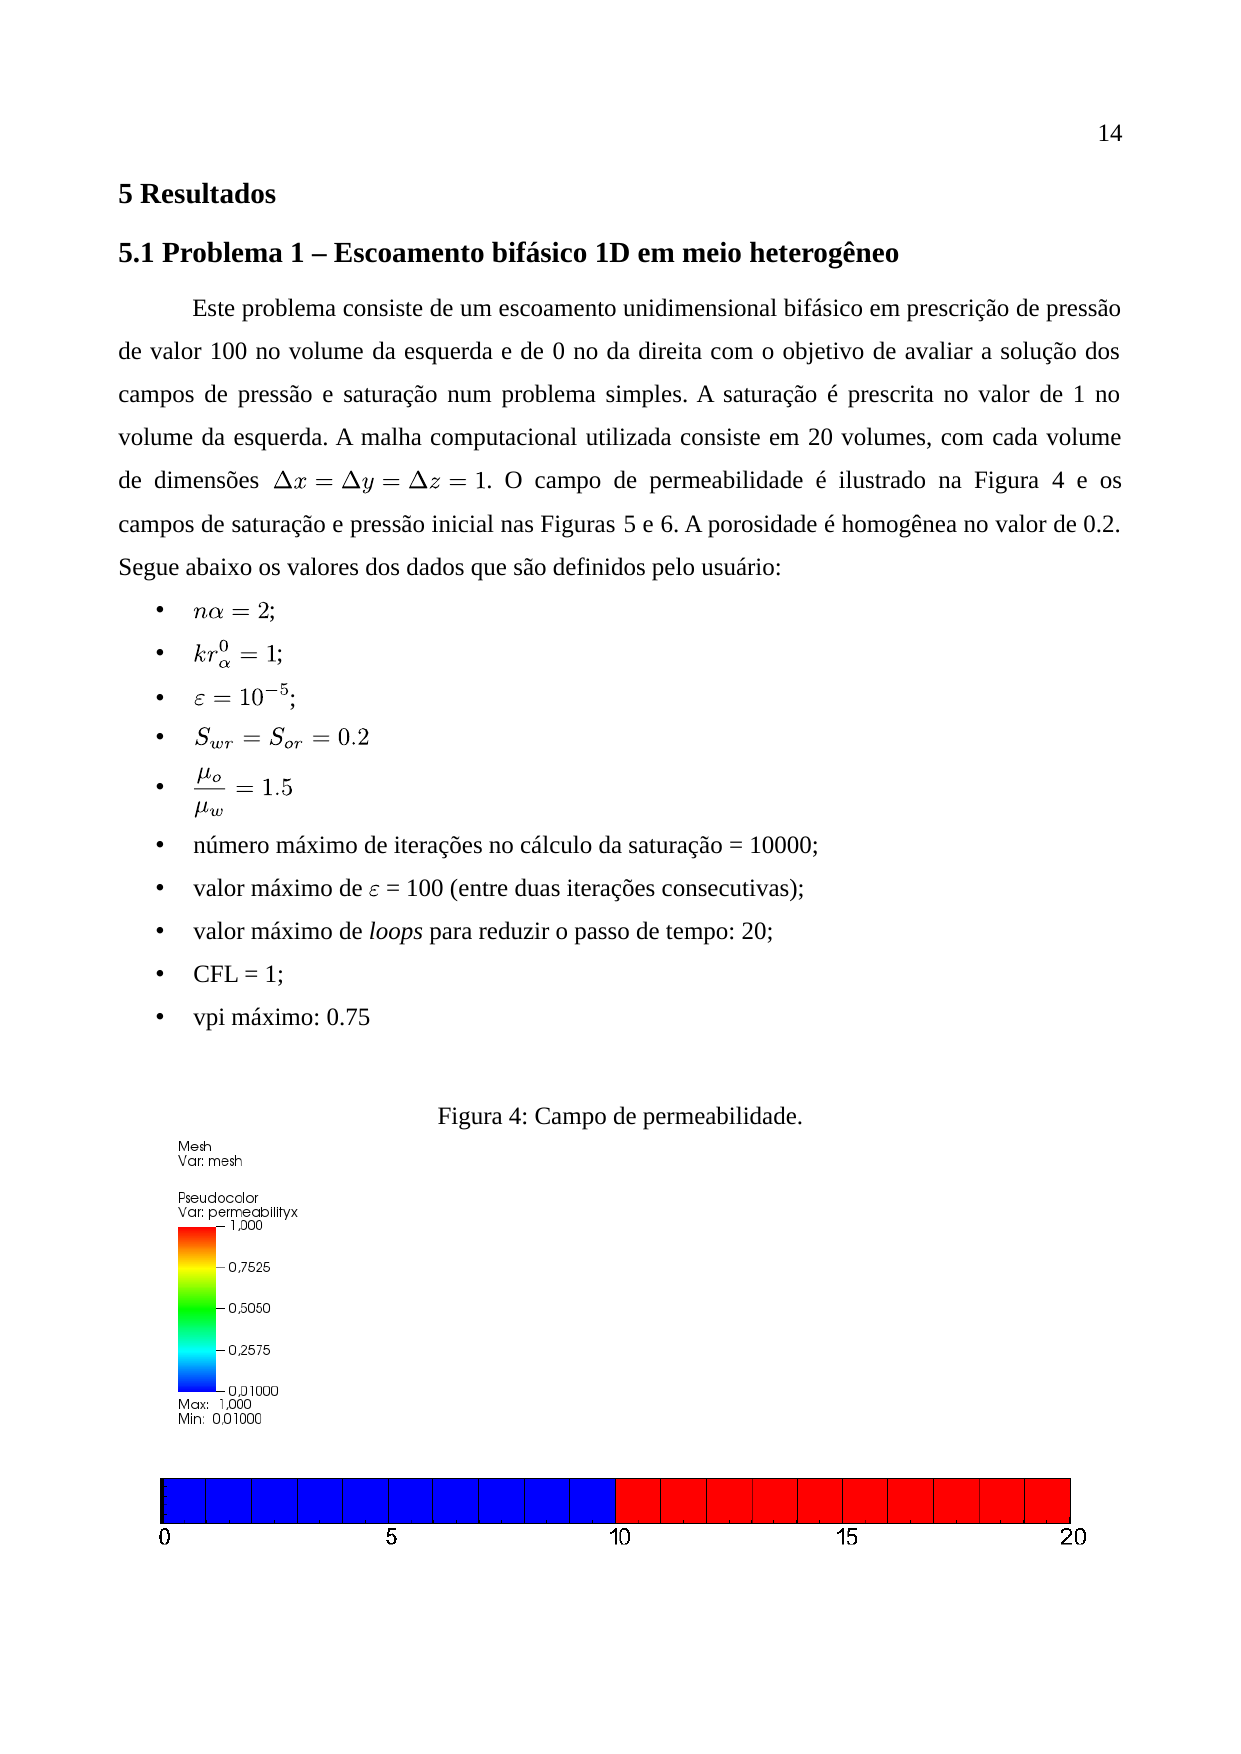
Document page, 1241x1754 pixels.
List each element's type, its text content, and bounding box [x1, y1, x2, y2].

subtitle 5.1 Problema 1 – Escoamento bifásico 1D em meio heterogêneo [118, 235, 1122, 268]
list número máximo de iterações no cálculo da saturação = 10000; [156, 830, 1122, 859]
list CFL = 1; [156, 959, 1122, 988]
text Figura 4: Campo de permeabilidade. [148, 1101, 1093, 1130]
list valor máximo de loops para reduzir o passo de tempo: 20; [156, 916, 1122, 945]
list valor máximo de = 100 (entre duas iterações consecutivas); [156, 873, 1122, 902]
picture [147, 1130, 1093, 1564]
list ; [156, 595, 1122, 624]
list ; [156, 638, 1122, 668]
list ; [156, 682, 1122, 712]
text Este problema consiste de um escoamento unidimensional bifásico em prescrição de pressão de valor 100 no volume da esquerda e de 0 no da direita com o objetivo de avaliar a solução dos campos de pressão e saturação num problema simples. A saturação é prescrita no valor de 1 no volume da esquerda. A malha computacional utilizada consiste em 20 volumes, com cada volume de dimensões . O campo de permeabilidade é ilustrado na Figura 4 e os campos de saturação e pressão inicial nas Figuras 5 e 6. A porosidade é homogênea no valor de 0.2. Segue abaixo os valores dos dados que são definidos pelo usuário: [118, 293, 1122, 581]
list vpi máximo: 0.75 [156, 1002, 1122, 1031]
subtitle 5 Resultados [118, 176, 1122, 210]
